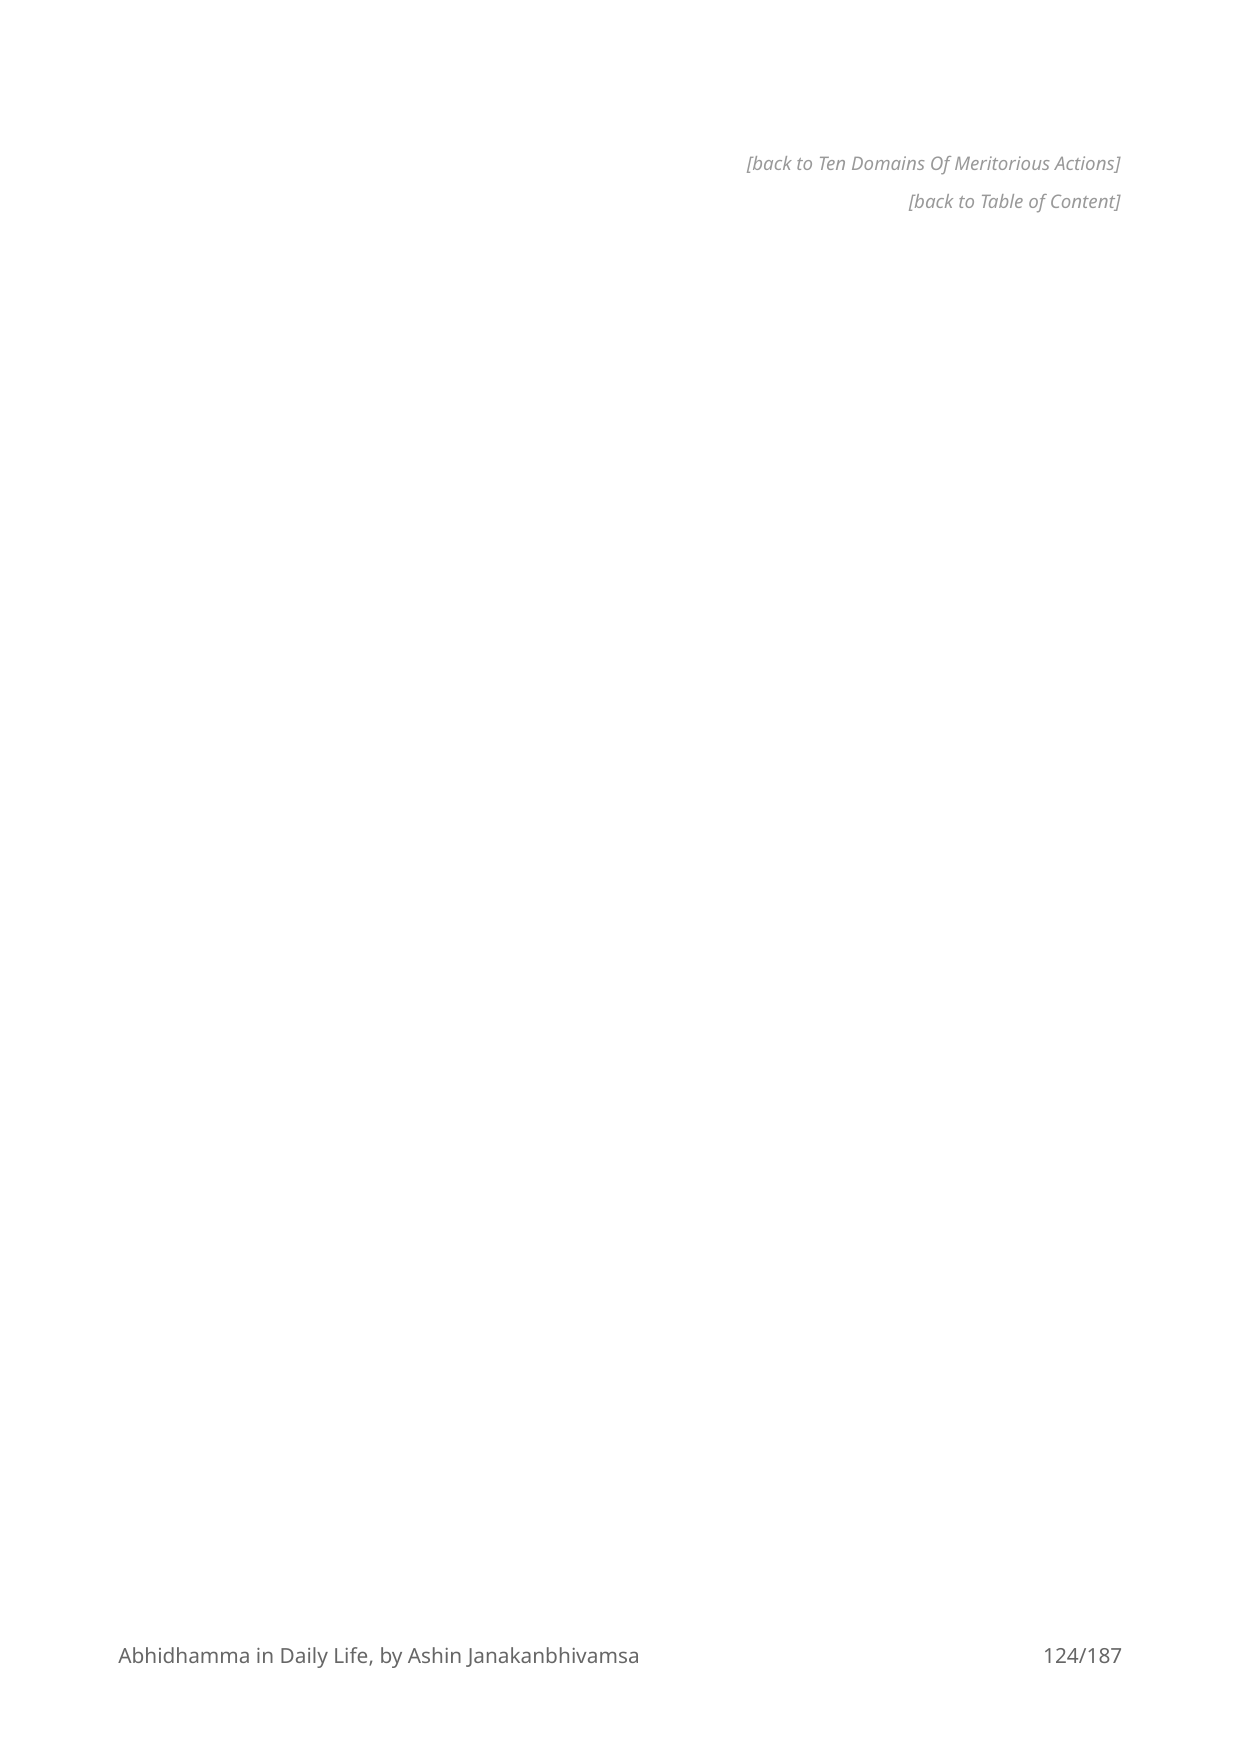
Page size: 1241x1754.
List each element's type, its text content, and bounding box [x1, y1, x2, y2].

text [back to Ten Domains Of Meritorious Actions] [119, 150, 1122, 176]
text [back to Table of Content] [119, 188, 1122, 214]
